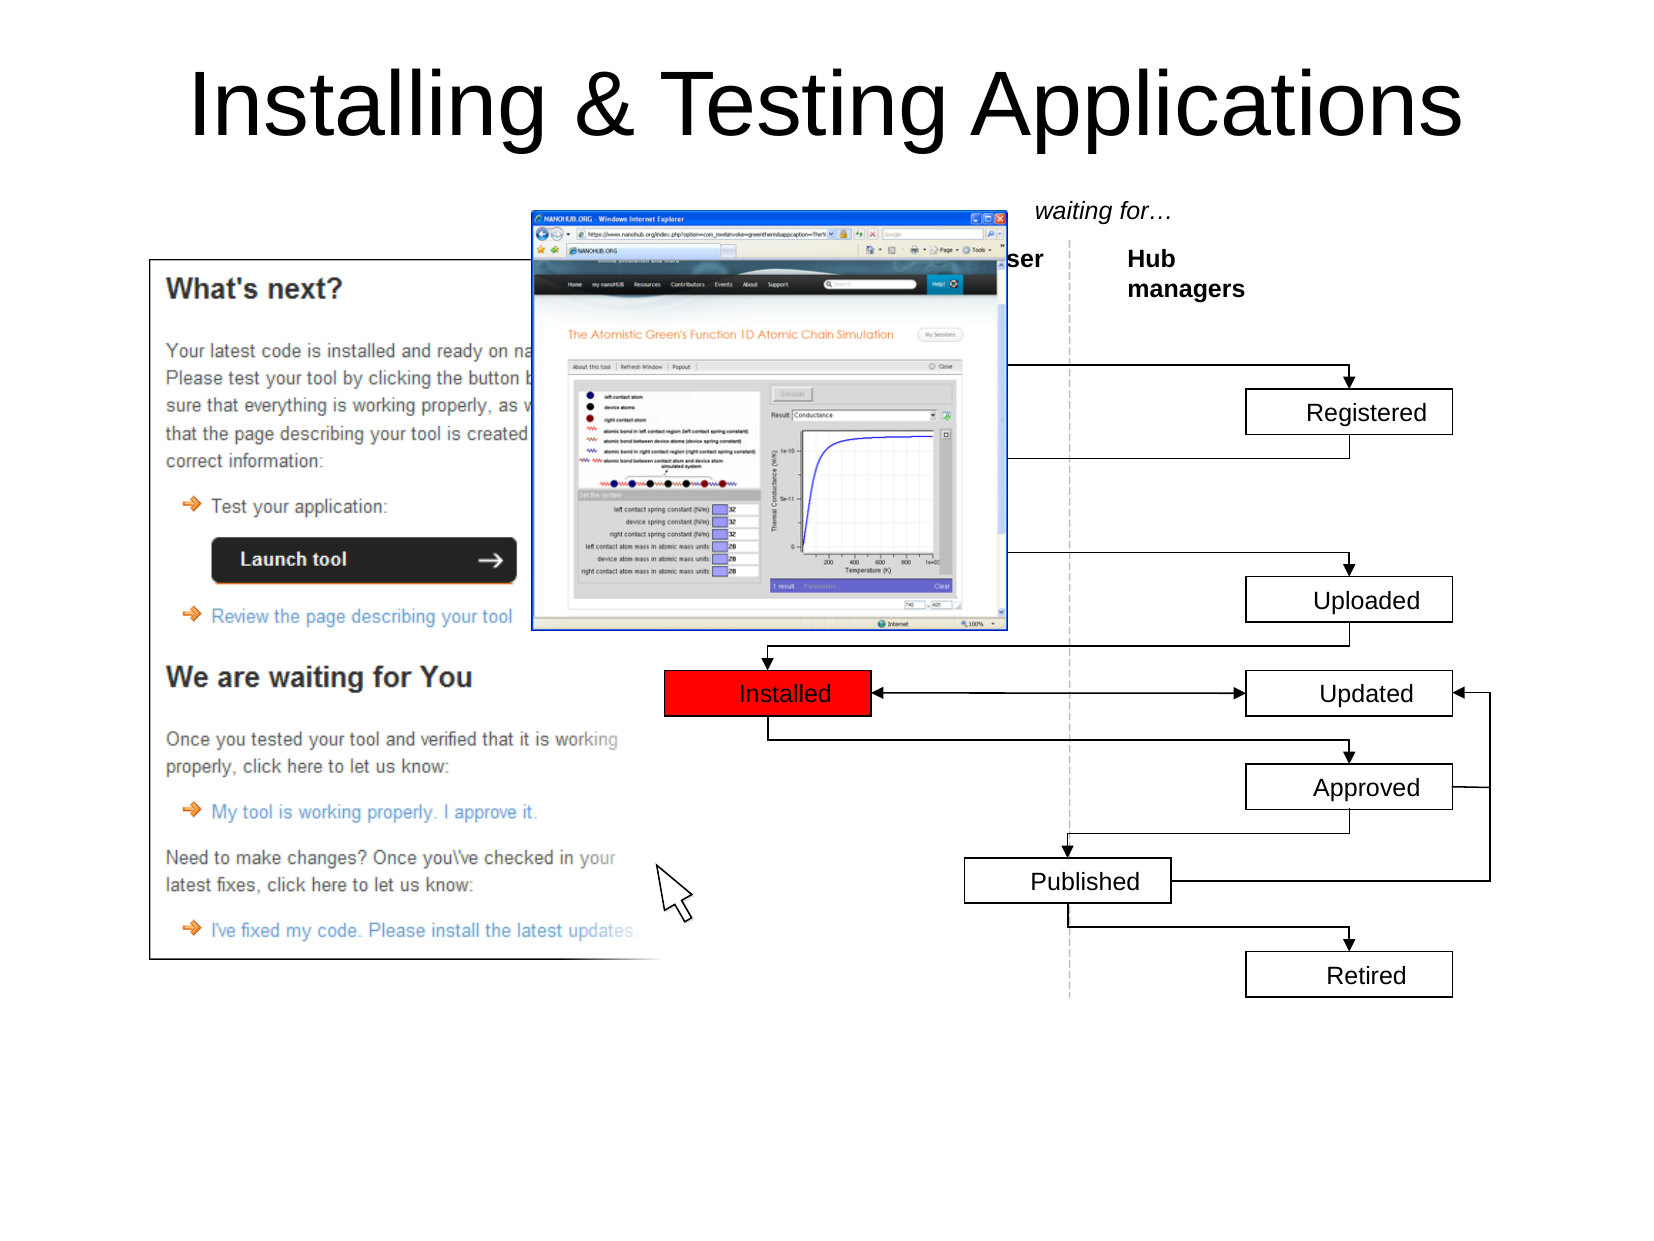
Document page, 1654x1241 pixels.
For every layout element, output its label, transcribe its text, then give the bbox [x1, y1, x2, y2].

picture [149, 210, 1008, 960]
title Installing & Testing Applications [82, 46, 1571, 161]
text_box Uploaded [1246, 576, 1453, 622]
text_box Approved [1246, 764, 1453, 810]
text_box Retired [1246, 951, 1453, 997]
text_box waiting for… [927, 187, 1247, 244]
text_box [632, 632, 770, 842]
text_box [656, 865, 692, 922]
text_box Hub managers [1077, 234, 1315, 291]
text_box Registered [1246, 389, 1453, 435]
text_box Updated [1246, 670, 1453, 716]
text_box Published [964, 857, 1172, 904]
text_box User [1008, 244, 1059, 291]
text_box Installed [664, 670, 872, 716]
